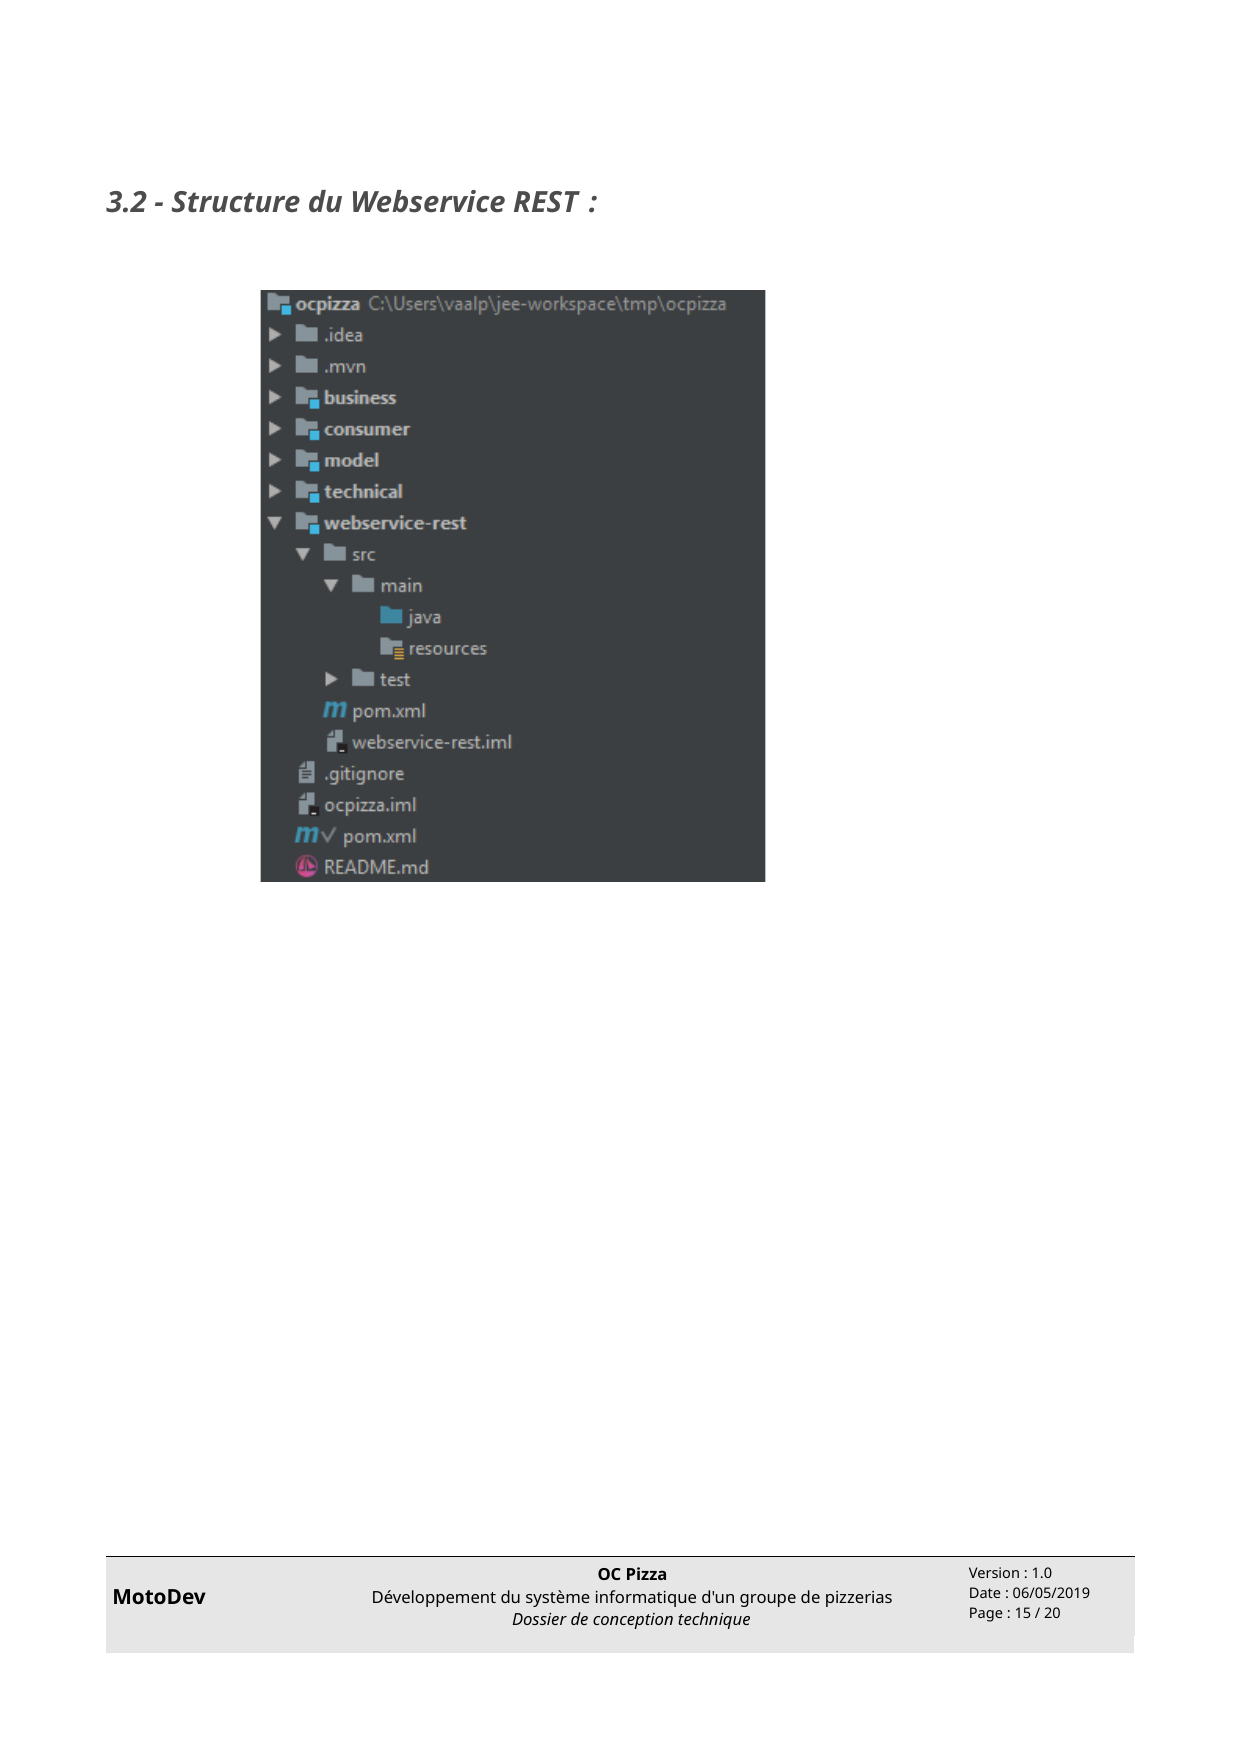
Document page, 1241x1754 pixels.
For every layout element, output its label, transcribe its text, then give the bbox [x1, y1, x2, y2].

subtitle Structure du Webservice REST : [106, 181, 1134, 221]
picture [260, 290, 766, 882]
